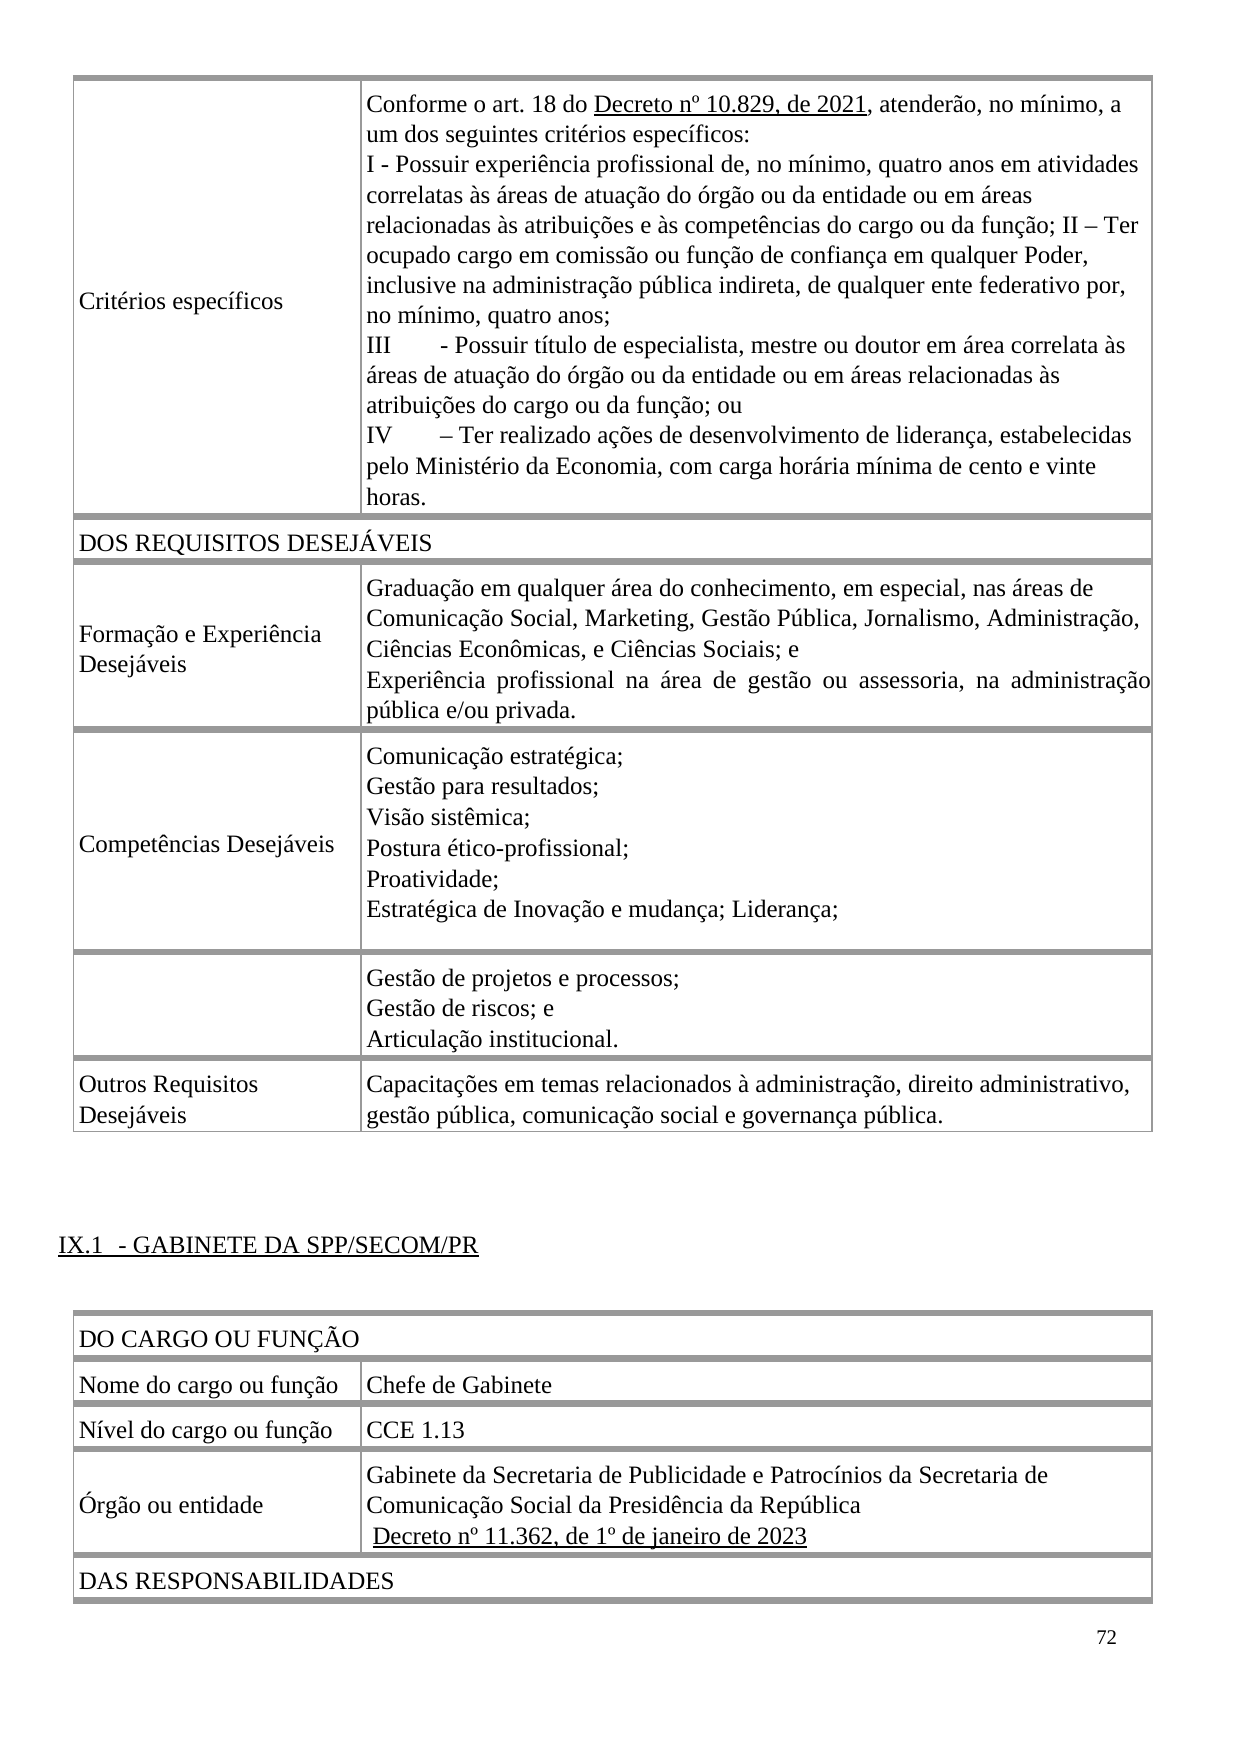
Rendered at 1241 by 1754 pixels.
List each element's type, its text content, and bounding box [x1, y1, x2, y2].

table_cell Capacitações em temas relacionados à administração, direito administrativo, gestão pública, comunicação social e governança pública. [362, 1061, 1151, 1131]
table_cell Nível do cargo ou função [74, 1407, 360, 1446]
table_cell Outros Requisitos Desejáveis [74, 1061, 360, 1131]
table_cell Órgão ou entidade [74, 1452, 360, 1552]
table_cell CCE 1.13 [362, 1407, 1151, 1446]
table_cell Critérios específicos [74, 81, 360, 513]
table_cell Nome do cargo ou função [74, 1362, 360, 1400]
list - GABINETE DA SPP/SECOM/PR [58, 1230, 1136, 1259]
table_cell [74, 955, 360, 1055]
table_cell Formação e Experiência Desejáveis [74, 565, 360, 726]
table_cell Gestão de projetos e processos; Gestão de riscos; e Articulação institucional. [362, 955, 1151, 1055]
table_cell Competências Desejáveis [74, 733, 360, 948]
table_cell Graduação em qualquer área do conhecimento, em especial, nas áreas de Comunicação Social, Marketing, Gestão Pública, Jornalismo, Administração, Ciências Econômicas, e Ciências Sociais; e Experiência profissional na área de gestão ou assessoria, na administração pública e/ou privada. [362, 565, 1151, 726]
table_cell Conforme o art. 18 do Decreto nº 10.829, de 2021, atenderão, no mínimo, a um dos seguintes critérios específicos: I - Possuir experiência profissional de, no mínimo, quatro anos em atividades correlatas às áreas de atuação do órgão ou da entidade ou em áreas relacionadas às atribuições e às competências do cargo ou da função; II – Ter ocupado cargo em comissão ou função de confiança em qualquer Poder, inclusive na administração pública indireta, de qualquer ente federativo por, no mínimo, quatro anos; - Possuir título de especialista, mestre ou doutor em área correlata às áreas de atuação do órgão ou da entidade ou em áreas relacionadas às atribuições do cargo ou da função; ou – Ter realizado ações de desenvolvimento de liderança, estabelecidas pelo Ministério da Economia, com carga horária mínima de cento e vinte horas. [362, 81, 1151, 513]
table_cell DAS RESPONSABILIDADES [74, 1558, 1151, 1597]
table_header DO CARGO OU FUNÇÃO [74, 1316, 1151, 1355]
table_cell Chefe de Gabinete [362, 1362, 1151, 1400]
table_cell DOS REQUISITOS DESEJÁVEIS [74, 520, 1151, 558]
table_cell Comunicação estratégica; Gestão para resultados; Visão sistêmica; Postura ético-profissional; Proatividade; Estratégica de Inovação e mudança; Liderança; [362, 733, 1151, 948]
table_cell Gabinete da Secretaria de Publicidade e Patrocínios da Secretaria de Comunicação Social da Presidência da República Decreto nº 11.362, de 1º de janeiro de 2023 [362, 1452, 1151, 1552]
